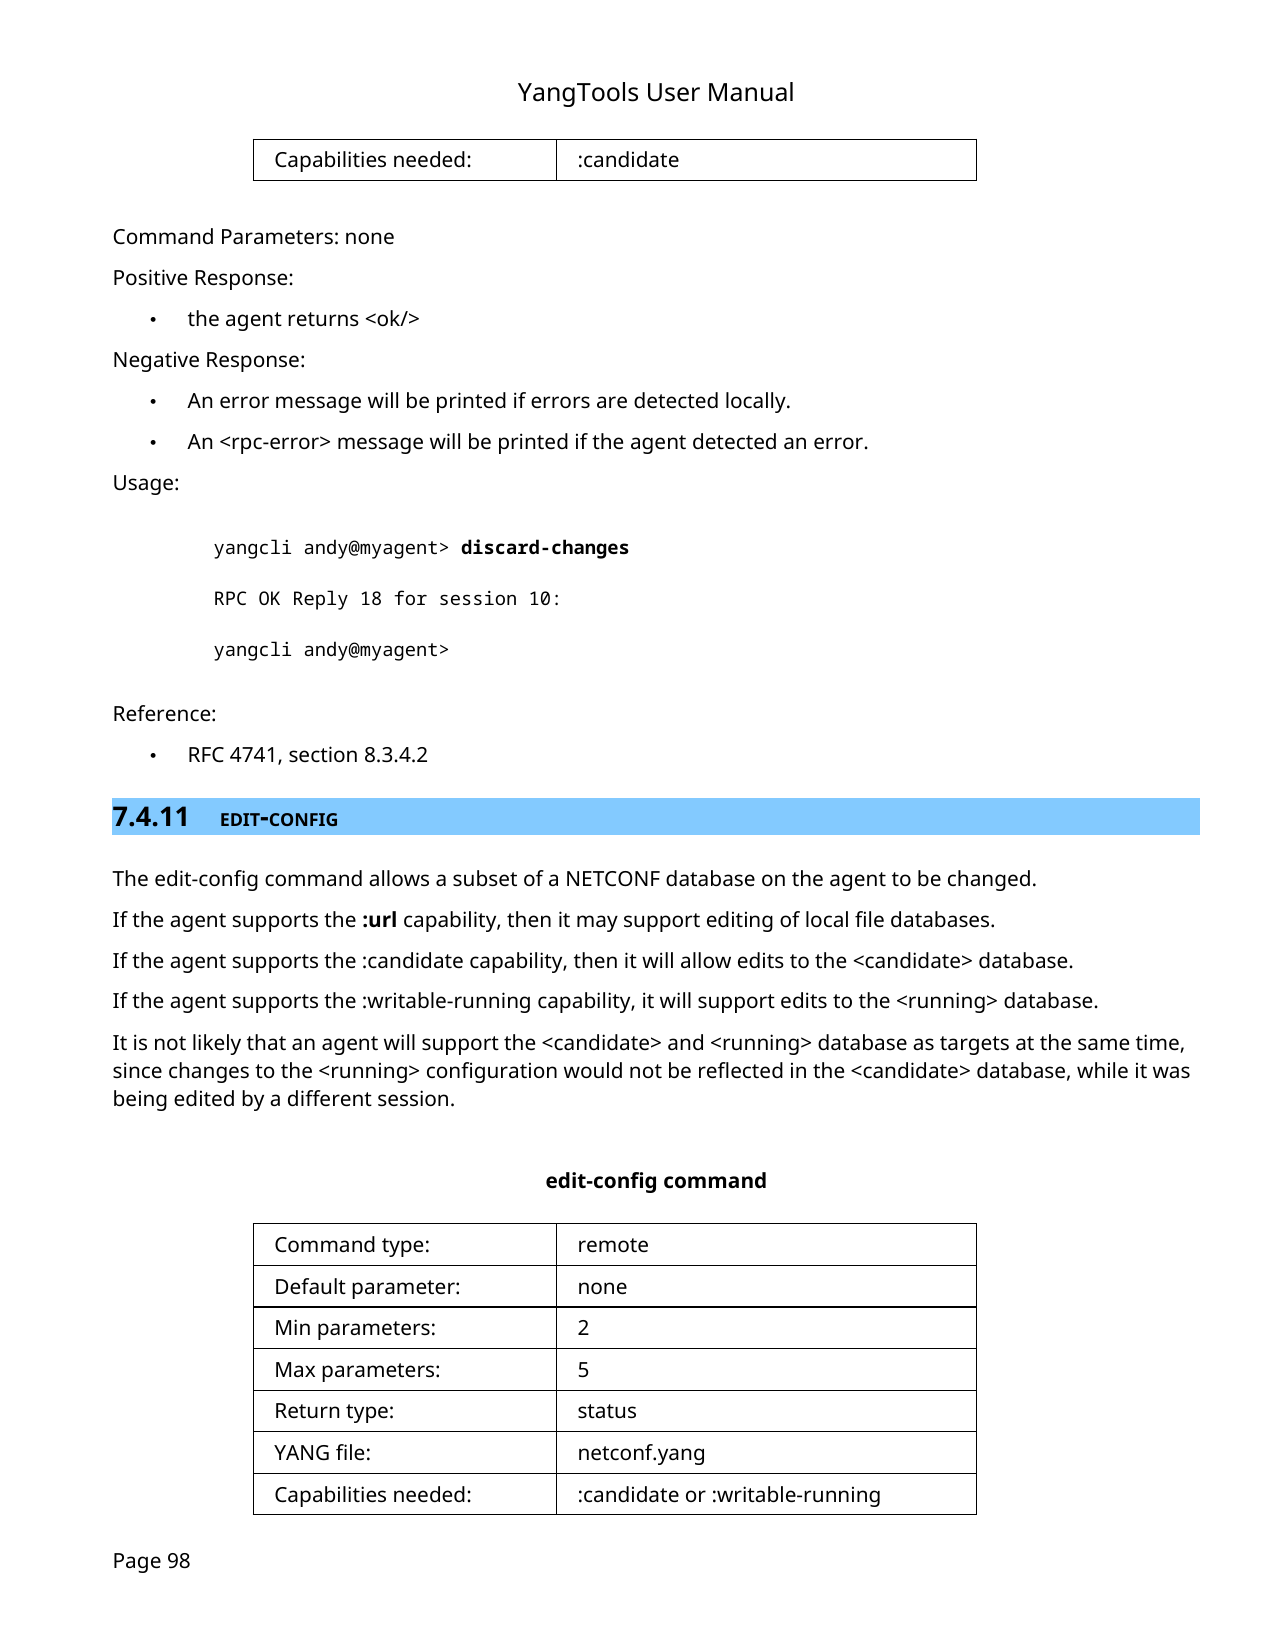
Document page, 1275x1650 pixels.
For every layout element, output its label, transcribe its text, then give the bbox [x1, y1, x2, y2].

text It is not likely that an agent will support the <candidate> and <running> database as targets at the same time, since changes to the <running> configuration would not be reflected in the <candidate> database, while it was being edited by a different session. [112, 1028, 1200, 1113]
table_header Command type: [254, 1224, 556, 1265]
subtitle edit-config [112, 798, 1200, 835]
table_cell 5 [557, 1349, 976, 1389]
table_cell Min parameters: [254, 1308, 556, 1348]
text Command Parameters: none [112, 222, 1200, 251]
list the agent returns <ok/> [150, 304, 1200, 332]
text Usage: [112, 468, 1200, 496]
table_cell :candidate or :writable-running [557, 1474, 976, 1514]
text If the agent supports the :candidate capability, then it will allow edits to the <candidate> database. [112, 946, 1200, 974]
table_cell 2 [557, 1308, 976, 1348]
table_cell Capabilities needed: [254, 1474, 556, 1514]
text If the agent supports the :writable-running capability, it will support edits to the <running> database. [112, 987, 1200, 1015]
text If the agent supports the :url capability, then it may support editing of local file databases. [112, 905, 1200, 933]
table_header remote [557, 1224, 976, 1265]
subtitle edit-config command [127, 1166, 1185, 1195]
text Negative Response: [112, 345, 1200, 373]
table_cell netconf.yang [557, 1432, 976, 1473]
table_cell Max parameters: [254, 1349, 556, 1389]
table_cell :candidate [557, 140, 976, 180]
text The edit-config command allows a subset of a NETCONF database on the agent to be changed. [112, 864, 1200, 892]
list An <rpc-error> message will be printed if the agent detected an error. [150, 427, 1200, 455]
text yangcli andy@myagent> discard-changes RPC OK Reply 18 for session 10: yangcli andy@myagent> [139, 509, 1200, 687]
table_cell none [557, 1266, 976, 1306]
table_cell Return type: [254, 1391, 556, 1431]
text Positive Response: [112, 263, 1200, 291]
text Reference: [112, 699, 1200, 728]
list RFC 4741, section 8.3.4.2 [150, 740, 1200, 769]
table_cell YANG file: [254, 1432, 556, 1473]
table_cell Default parameter: [254, 1266, 556, 1306]
table_cell status [557, 1391, 976, 1431]
list An error message will be printed if errors are detected locally. [150, 386, 1200, 414]
table_cell Capabilities needed: [254, 140, 556, 180]
